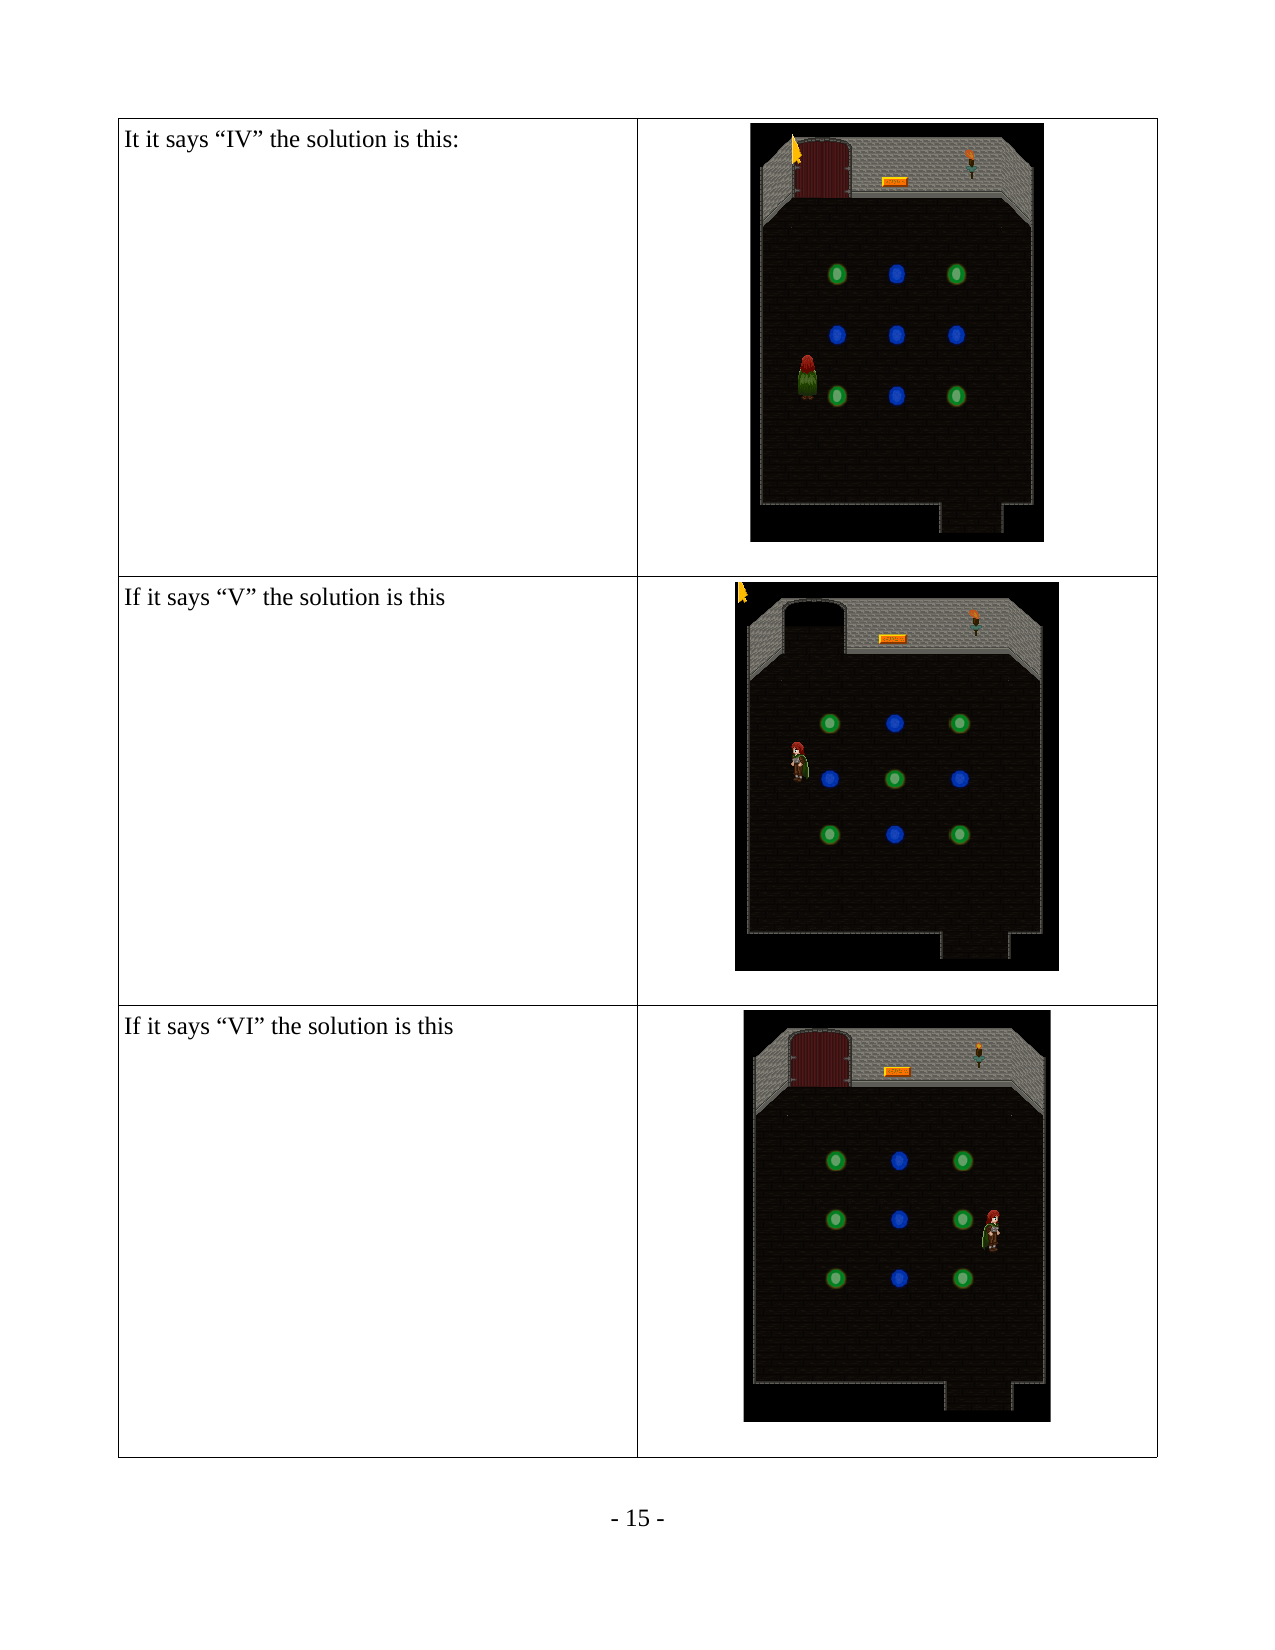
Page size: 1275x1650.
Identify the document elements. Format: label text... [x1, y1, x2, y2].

table_cell [638, 119, 1157, 576]
table_cell It it says “IV” the solution is this: [119, 119, 637, 576]
table_cell If it says “VI” the solution is this [119, 1006, 637, 1457]
picture [743, 1010, 1051, 1422]
picture [735, 582, 1059, 971]
table_cell [638, 577, 1157, 1005]
picture [750, 123, 1044, 542]
table_cell If it says “V” the solution is this [119, 577, 637, 1005]
table_cell [638, 1006, 1157, 1457]
